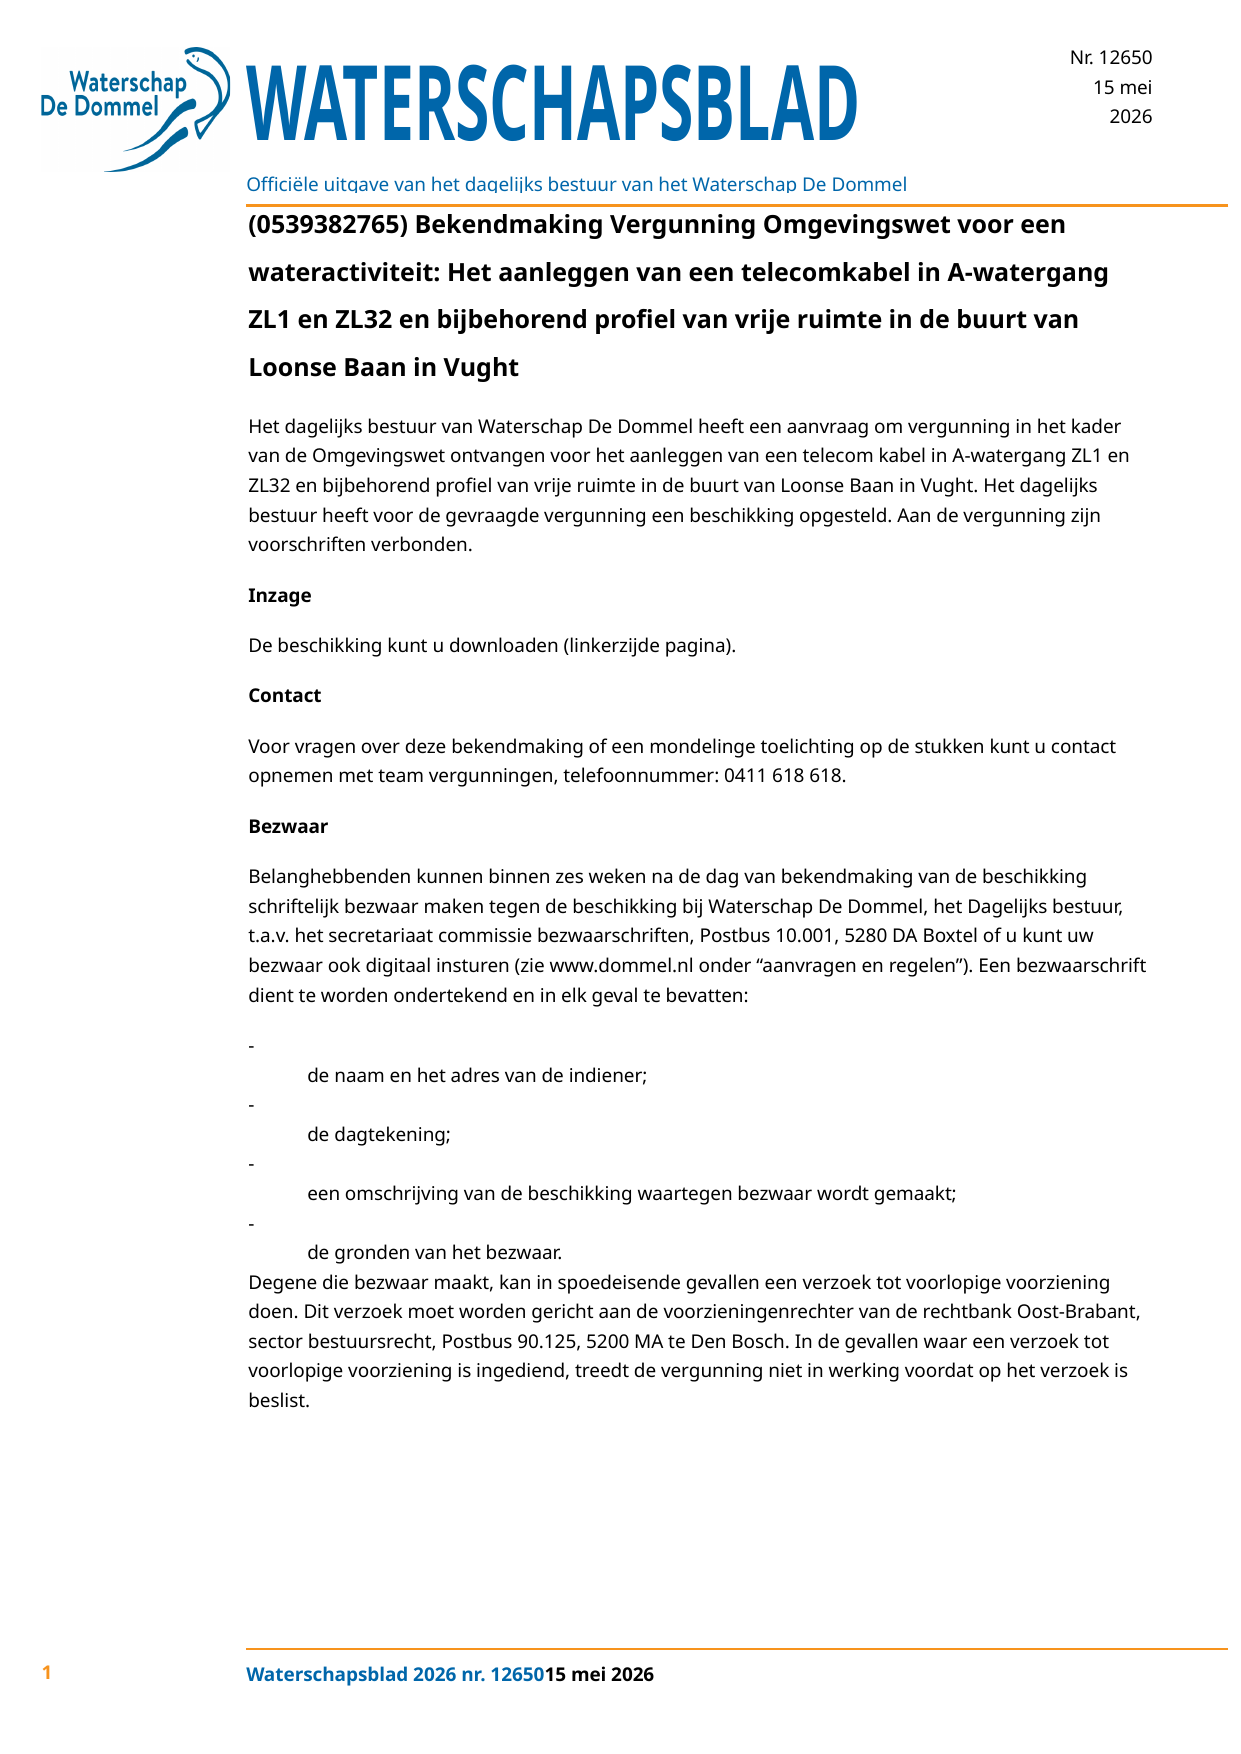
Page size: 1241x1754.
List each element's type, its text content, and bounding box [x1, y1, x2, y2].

text (0539382765) Bekendmaking Vergunning Omgevingswet voor een wateractiviteit: Het aanleggen van een telecomkabel in A-watergang ZL1 en ZL32 en bijbehorend profiel van vrije ruimte in de buurt van Loonse Baan in Vught [248, 207, 1152, 384]
text Voor vragen over deze bekendmaking of een mondelinge toelichting op de stukken kunt u contact opnemen met team vergunningen, telefoonnummer: 0411 618 618. [248, 733, 1152, 788]
text Het dagelijks bestuur van Waterschap De Dommel heeft een aanvraag om vergunning in het kader van de Omgevingswet ontvangen voor het aanleggen van een telecom kabel in A-watergang ZL1 en ZL32 en bijbehorend profiel van vrije ruimte in de buurt van Loonse Baan in Vught. Het dagelijks bestuur heeft voor de gevraagde vergunning een beschikking opgesteld. Aan de vergunning zijn voorschriften verbonden. [248, 413, 1152, 557]
picture [198, 118, 210, 131]
text De beschikking kunt u downloaden (linkerzijde pagina). [248, 632, 1152, 658]
picture [41, 47, 231, 172]
text Bezwaar [248, 813, 1152, 839]
picture [204, 47, 231, 76]
picture [45, 99, 51, 111]
list een omschrijving van de beschikking waartegen bezwaar wordt gemaakt; [248, 1180, 1152, 1206]
list de gronden van het bezwaar. [248, 1239, 1152, 1265]
text Contact [248, 683, 1152, 708]
text Inzage [248, 582, 1152, 608]
text Degene die bezwaar maakt, kan in spoedeisende gevallen een verzoek tot voorlopige voorziening doen. Dit verzoek moet worden gericht aan de voorzieningenrechter van de rechtbank Oost-Brabant, sector bestuursrecht, Postbus 90.125, 5200 MA te Den Bosch. In de gevallen waar een verzoek tot voorlopige voorziening is ingediend, treedt de vergunning niet in werking voordat op het verzoek is beslist. [248, 1269, 1152, 1413]
text Belanghebbenden kunnen binnen zes weken na de dag van bekendmaking van de beschikking schriftelijk bezwaar maken tegen de beschikking bij Waterschap De Dommel, het Dagelijks bestuur, t.a.v. het secretariaat commissie bezwaarschriften, Postbus 10.001, 5280 DA Boxtel of u kunt uw bezwaar ook digitaal insturen (zie www.dommel.nl onder “aanvragen en regelen”). Een bezwaarschrift dient te worden ondertekend en in elk geval te bevatten: [248, 863, 1152, 1008]
list de naam en het adres van de indiener; [248, 1062, 1152, 1088]
list de dagtekening; [248, 1121, 1152, 1147]
